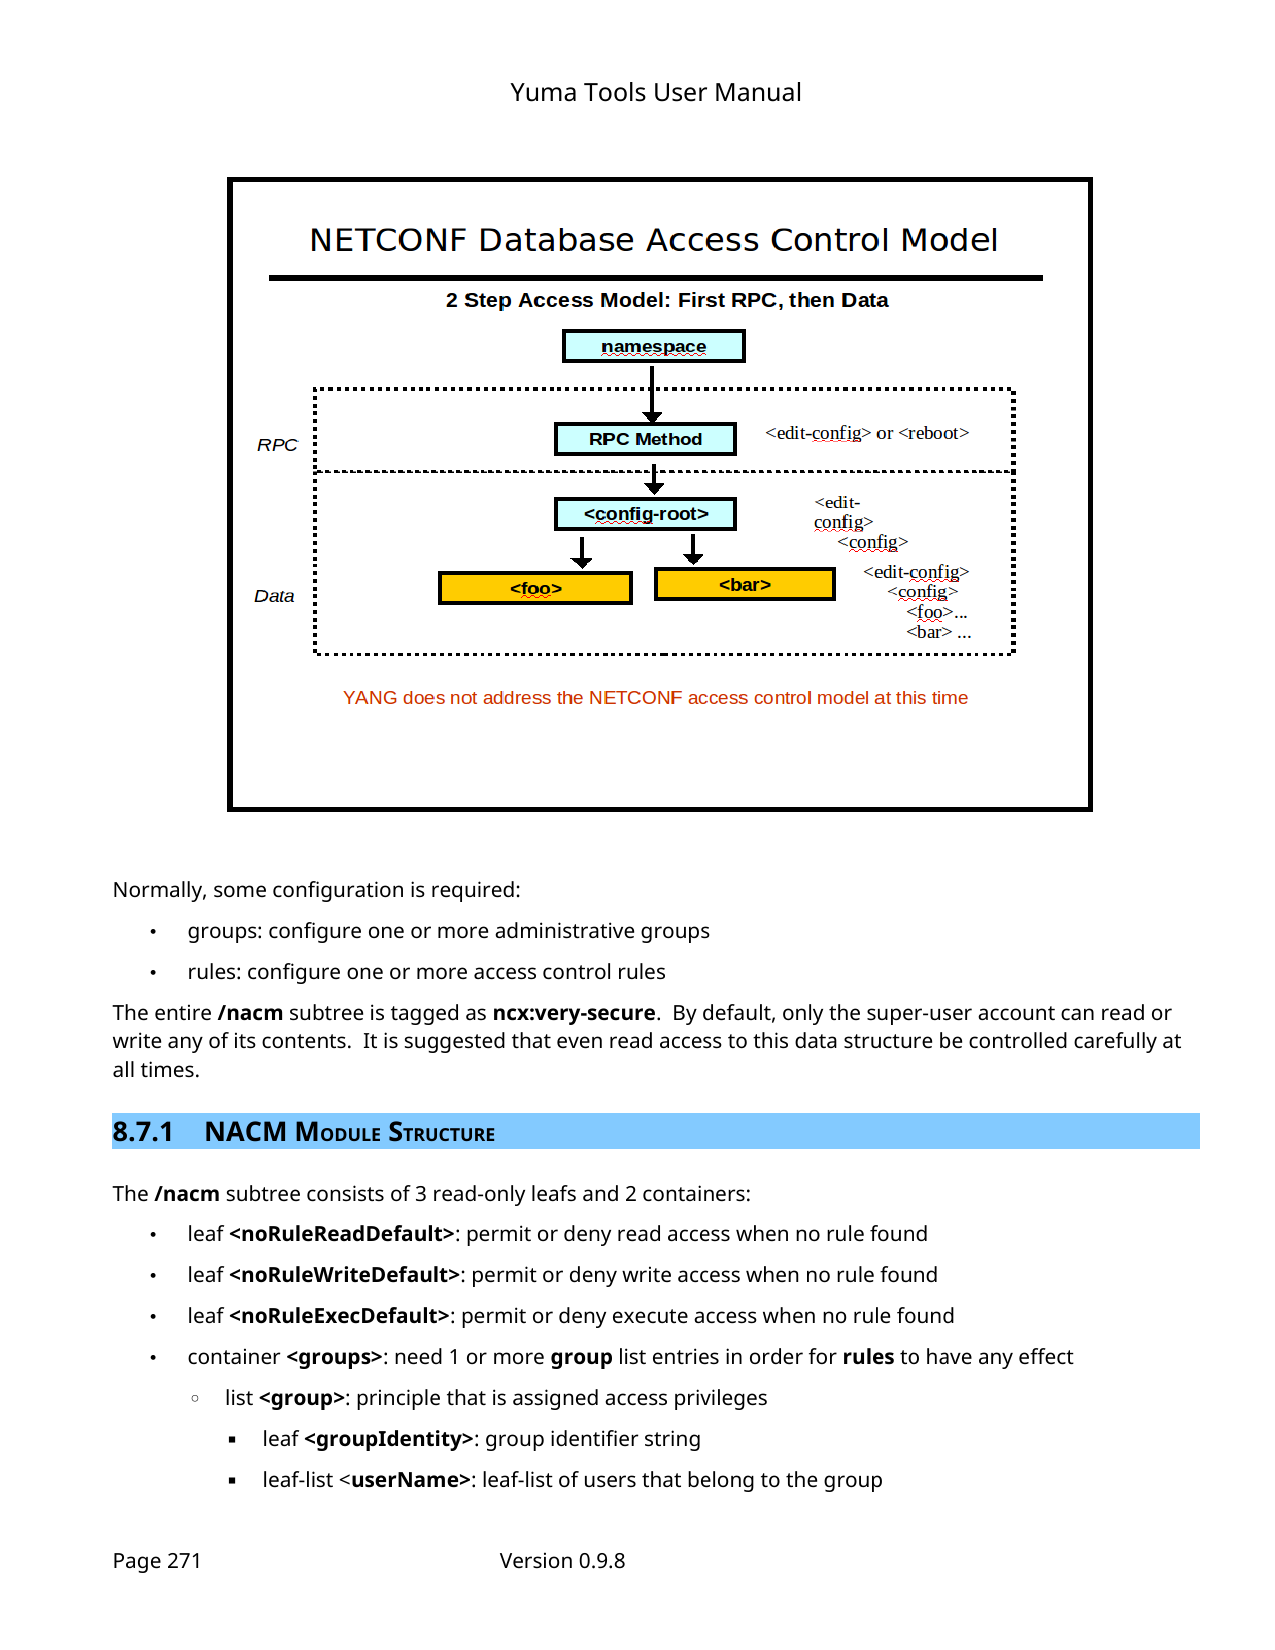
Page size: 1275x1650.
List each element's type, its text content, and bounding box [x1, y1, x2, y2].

list leaf <noRuleReadDefault>: permit or deny read access when no rule found [150, 1219, 1200, 1248]
list leaf <noRuleExecDefault>: permit or deny execute access when no rule found [150, 1301, 1200, 1330]
list leaf <noRuleWriteDefault>: permit or deny write access when no rule found [150, 1261, 1200, 1289]
list rules: configure one or more access control rules [150, 957, 1200, 986]
list leaf <groupIdentity>: group identifier string [225, 1424, 1200, 1453]
list list <group>: principle that is assigned access privileges [187, 1383, 1200, 1412]
subtitle NACM Module Structure [112, 1113, 1200, 1149]
text The /nacm subtree consists of 3 read-only leafs and 2 containers: [112, 1179, 1200, 1207]
list container <groups>: need 1 or more group list entries in order for rules to have any effect [150, 1342, 1200, 1371]
list leaf-list <userName>: leaf-list of users that belong to the group [225, 1465, 1200, 1494]
list groups: configure one or more administrative groups [150, 916, 1200, 945]
text The entire /nacm subtree is tagged as ncx:very-secure. By default, only the super-user account can read or write any of its contents. It is suggested that even read access to this data structure be controlled carefully at all times. [112, 998, 1200, 1083]
text Normally, some configuration is required: [112, 875, 1200, 904]
picture [162, 138, 1151, 835]
